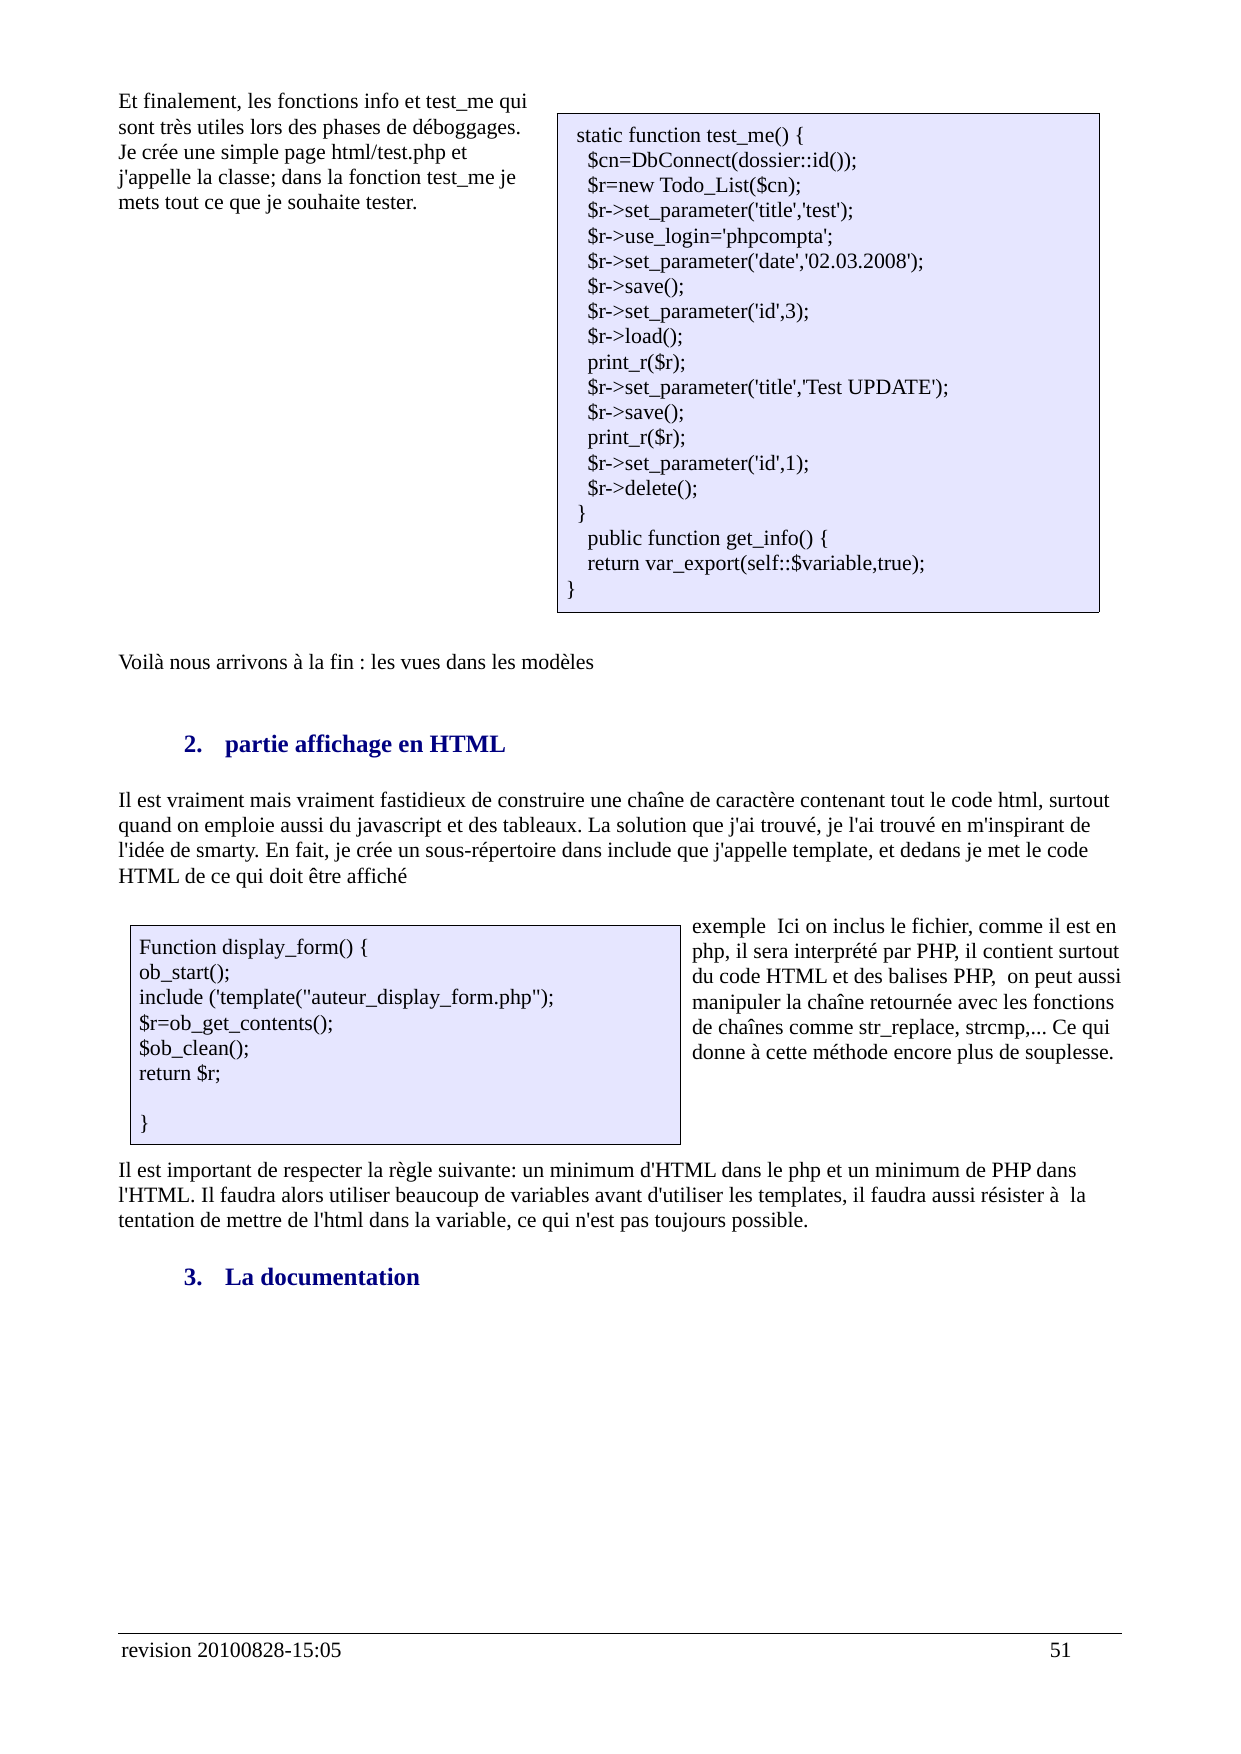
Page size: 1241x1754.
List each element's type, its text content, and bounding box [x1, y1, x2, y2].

text $ob_clean(); [139, 1035, 671, 1060]
subtitle partie affichage en HTML [177, 729, 1122, 758]
text include ('template("auteur_display_form.php"); [139, 984, 671, 1009]
text return $r; [139, 1060, 671, 1085]
text return var_export(self::$variable,true); [566, 550, 1090, 576]
subtitle La documentation [177, 1262, 1122, 1290]
text $r=ob_get_contents(); [139, 1009, 671, 1035]
text Il est important de respecter la règle suivante: un minimum d'HTML dans le php et un minimum de PHP dans l'HTML. Il faudra alors utiliser beaucoup de variables avant d'utiliser les templates, il faudra aussi résister à la tentation de mettre de l'html dans la variable, ce qui n'est pas toujours possible. [118, 1157, 1122, 1232]
text Il est vraiment mais vraiment fastidieux de construire une chaîne de caractère contenant tout le code html, surtout quand on emploie aussi du javascript et des tableaux. La solution que j'ai trouvé, je l'ai trouvé en m'inspirant de l'idée de smarty. En fait, je crée un sous-répertoire dans include que j'appelle template, et dedans je met le code HTML de ce qui doit être affiché [118, 787, 1122, 888]
text Et finalement, les fonctions info et test_me qui sont très utiles lors des phases de déboggages. Je crée une simple page html/test.php et j'appelle la classe; dans la fonction test_me je mets tout ce que je souhaite tester. [118, 88, 1122, 624]
text } [139, 1110, 671, 1136]
text ob_start(); [139, 959, 671, 984]
text Function display_form() { [139, 934, 671, 959]
text exemple Ici on inclus le fichier, comme il est en php, il sera interprété par PHP, il contient surtout du code HTML et des balises PHP, on peut aussi manipuler la chaîne retournée avec les fonctions de chaînes comme str_replace, strcmp,... Ce qui donne à cette méthode encore plus de souplesse. [118, 913, 1122, 1157]
text } [566, 576, 1090, 601]
text Voilà nous arrivons à la fin : les vues dans les modèles [118, 649, 1122, 674]
text static function test_me() { $cn=DbConnect(dossier::id()); $r=new Todo_List($cn); $r->set_parameter('title','test'); $r->use_login='phpcompta'; $r->set_parameter('date','02.03.2008'); $r->save(); $r->set_parameter('id',3); $r->load(); print_r($r); $r->set_parameter('title','Test UPDATE'); $r->save(); print_r($r); $r->set_parameter('id',1); $r->delete(); } public function get_info() { [566, 122, 1090, 550]
